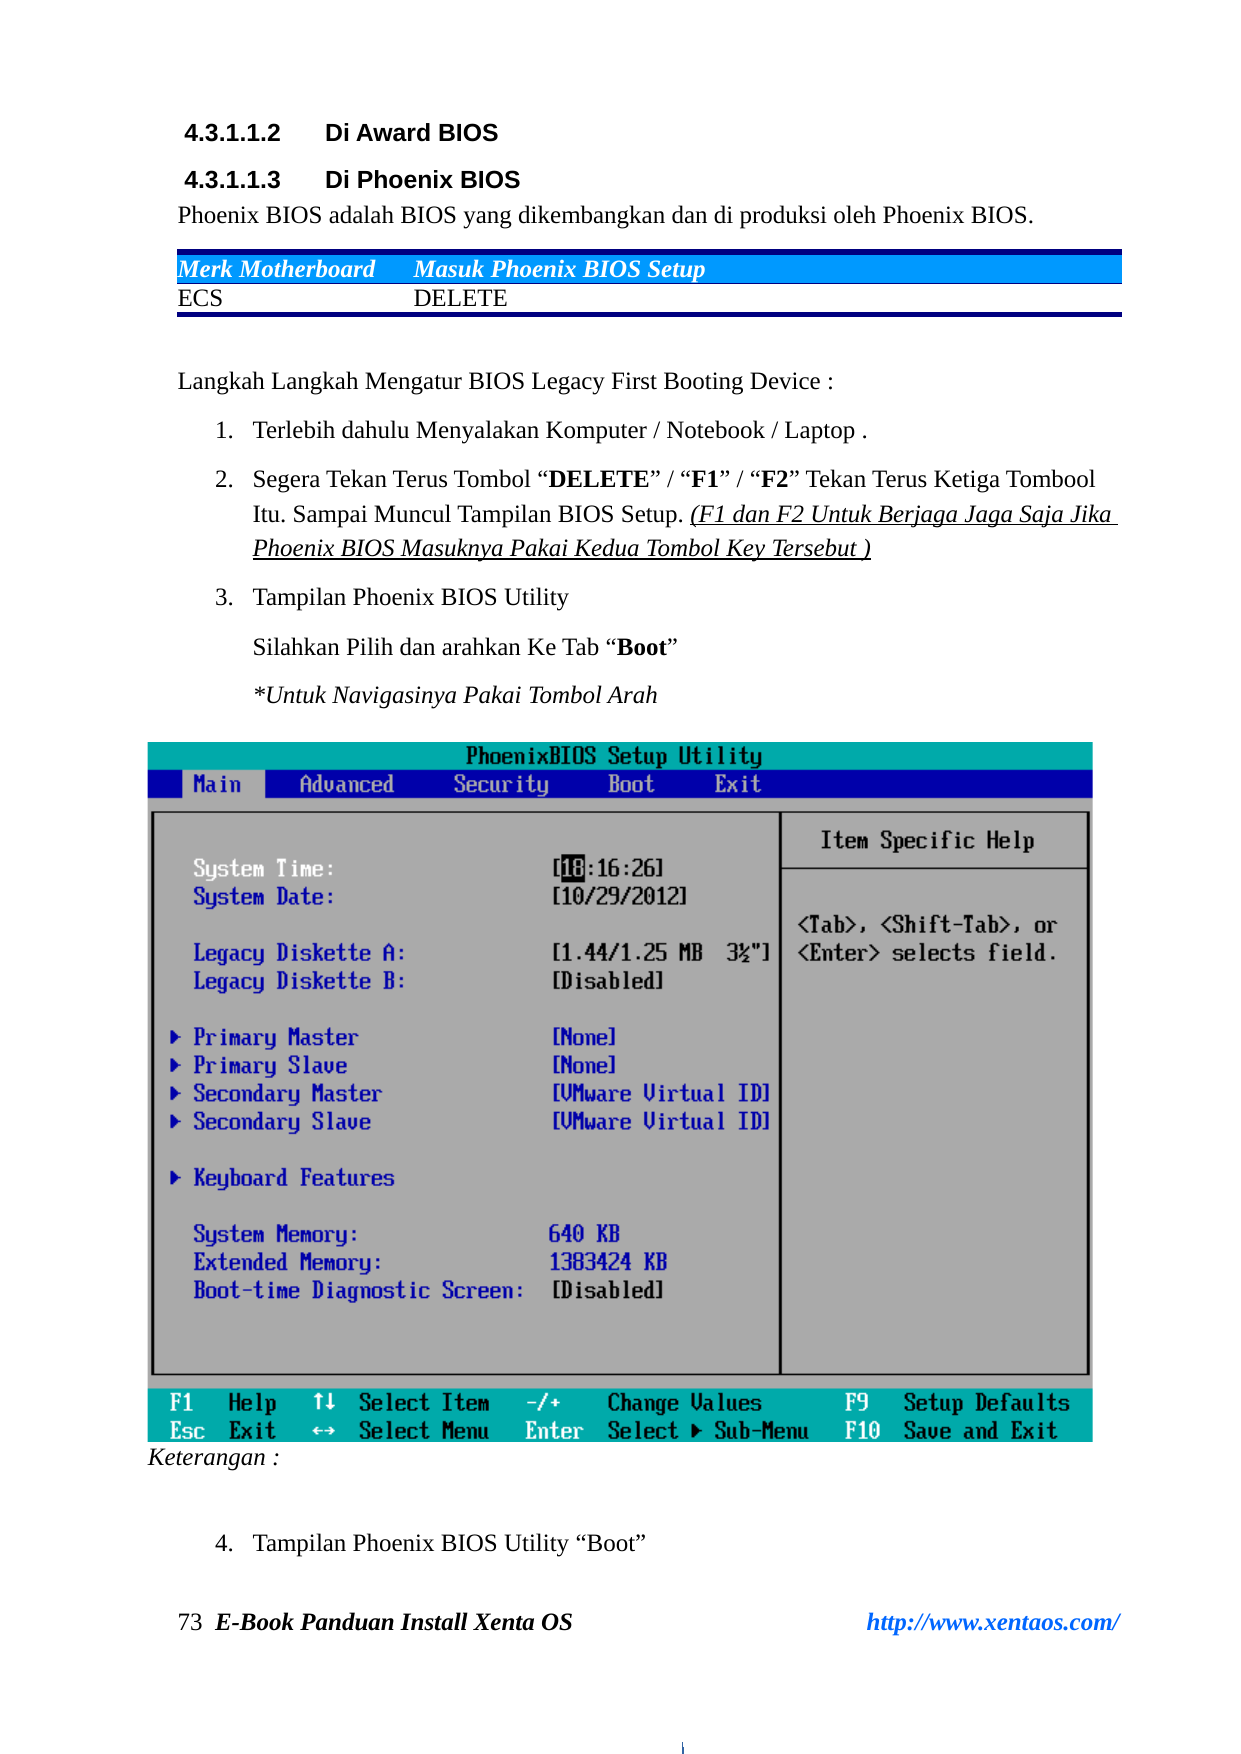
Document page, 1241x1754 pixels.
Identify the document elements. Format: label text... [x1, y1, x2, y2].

list Tampilan Phoenix BIOS Utility [215, 582, 1122, 611]
table_cell ECS [177, 284, 413, 312]
list *Untuk Navigasinya Pakai Tombol Arah [215, 681, 1122, 709]
table_cell DELETE [413, 284, 1122, 312]
picture [147, 742, 1093, 1442]
table_header Merk Motherboard [177, 255, 413, 283]
text Keterangan : [148, 1442, 1152, 1470]
list Segera Tekan Terus Tombol “DELETE” / “F1” / “F2” Tekan Terus Ketiga Tombool Itu. Sampai Muncul Tampilan BIOS Setup. (F1 dan F2 Untuk Berjaga Jaga Saja Jika Phoenix BIOS Masuknya Pakai Kedua Tombol Key Tersebut ) [215, 464, 1122, 562]
list Silahkan Pilih dan arahkan Ke Tab “Boot” [215, 632, 1122, 660]
subtitle Di Phoenix BIOS [177, 165, 1122, 194]
list Terlebih dahulu Menyalakan Komputer / Notebook / Laptop . [215, 415, 1122, 444]
table_header Masuk Phoenix BIOS Setup [413, 255, 1122, 283]
subtitle Di Award BIOS [177, 118, 1122, 147]
text Langkah Langkah Mengatur BIOS Legacy First Booting Device : [177, 366, 1122, 395]
list Tampilan Phoenix BIOS Utility “Boot” [215, 1528, 1122, 1556]
text Phoenix BIOS adalah BIOS yang dikembangkan dan di produksi oleh Phoenix BIOS. [177, 200, 1122, 229]
